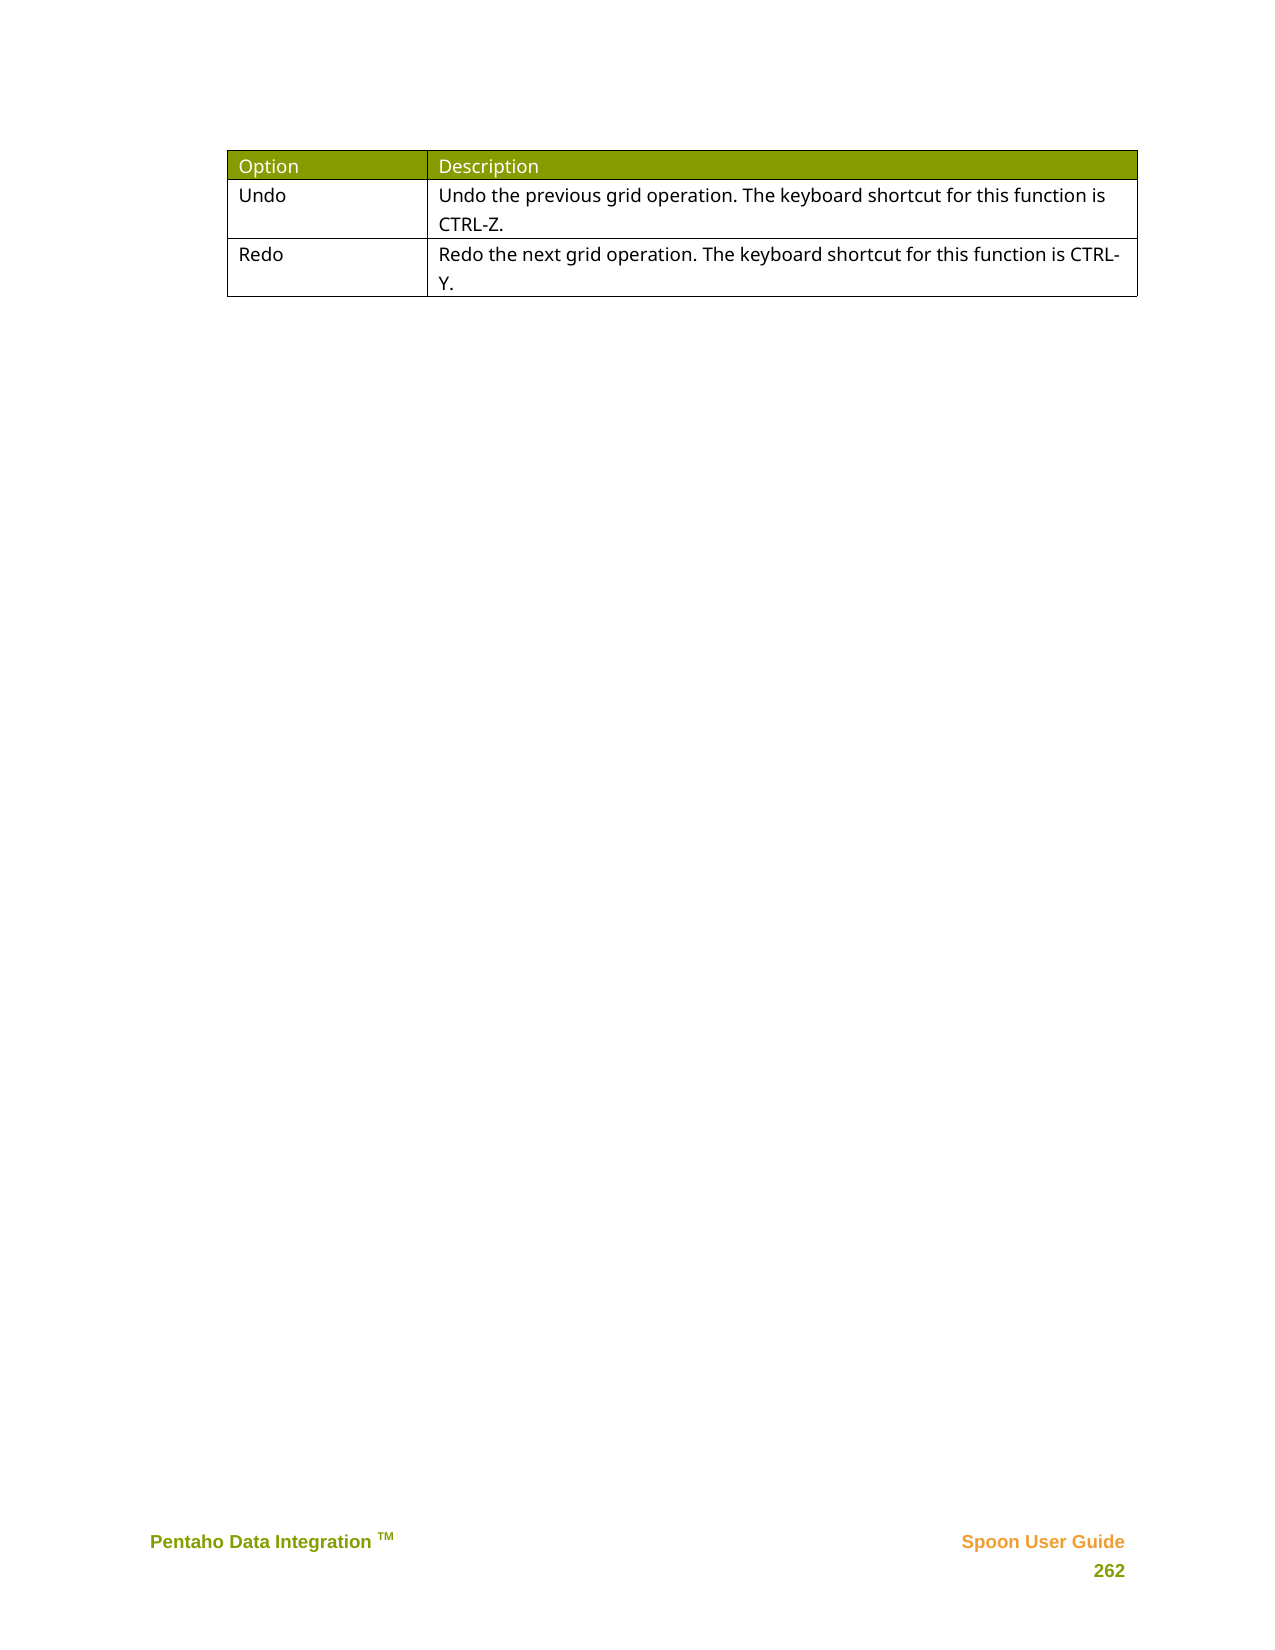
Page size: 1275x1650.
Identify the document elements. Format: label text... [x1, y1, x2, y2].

table_cell Redo [228, 239, 427, 296]
table_cell Redo the next grid operation. The keyboard shortcut for this function is CTRL-Y. [428, 239, 1137, 296]
table_header Description [428, 151, 1137, 179]
table_cell Undo [228, 180, 427, 238]
table_header Option [228, 151, 427, 179]
table_cell Undo the previous grid operation. The keyboard shortcut for this function is CTRL-Z. [428, 180, 1137, 238]
